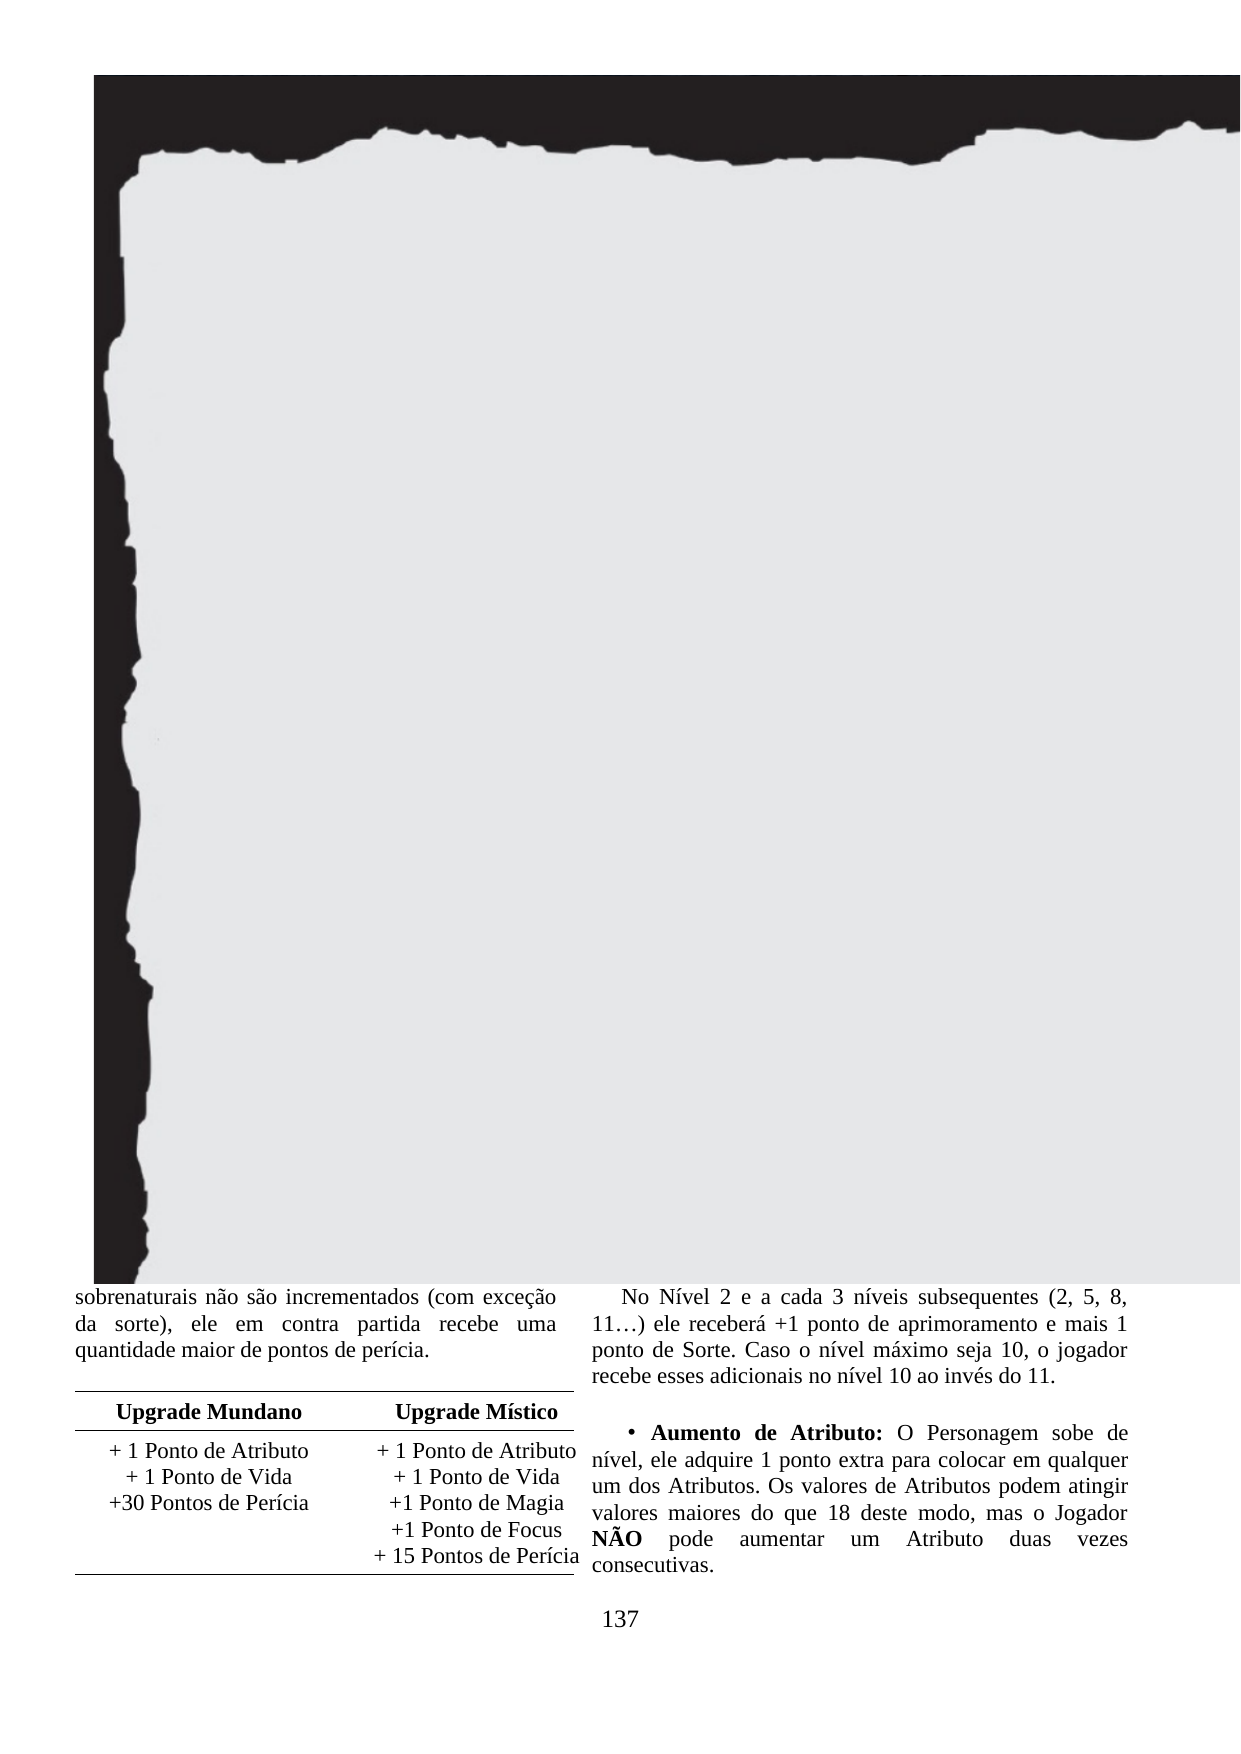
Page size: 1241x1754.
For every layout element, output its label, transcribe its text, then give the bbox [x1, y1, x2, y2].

table_header Upgrade Mundano [75, 1392, 343, 1430]
text sobrenaturais não são incrementados (com exceção da sorte), ele em contra partida recebe uma quantidade maior de pontos de perícia. [75, 1283, 557, 1362]
table_cell + 1 Ponto de Atributo + 1 Ponto de Vida +1 Ponto de Magia +1 Ponto de Focus + 15 Pontos de Perícia [343, 1431, 574, 1574]
text No Nível 2 e a cada 3 níveis subsequentes (2, 5, 8, 11…) ele receberá +1 ponto de aprimoramento e mais 1 ponto de Sorte. Caso o nível máximo seja 10, o jogador recebe esses adicionais no nível 10 ao invés do 11. [592, 1284, 1129, 1389]
subtitle Aumento de Atributo: O Personagem sobe de nível, ele adquire 1 ponto extra para colocar em qualquer um dos Atributos. Os valores de Atributos podem atingir valores maiores do que 18 deste modo, mas o Jogador NÃO pode aumentar um Atributo duas vezes consecutivas. [592, 1417, 1129, 1578]
picture [93, 75, 1241, 1284]
table_cell + 1 Ponto de Atributo + 1 Ponto de Vida +30 Pontos de Perícia [75, 1431, 343, 1574]
table_header Upgrade Místico [343, 1392, 574, 1430]
